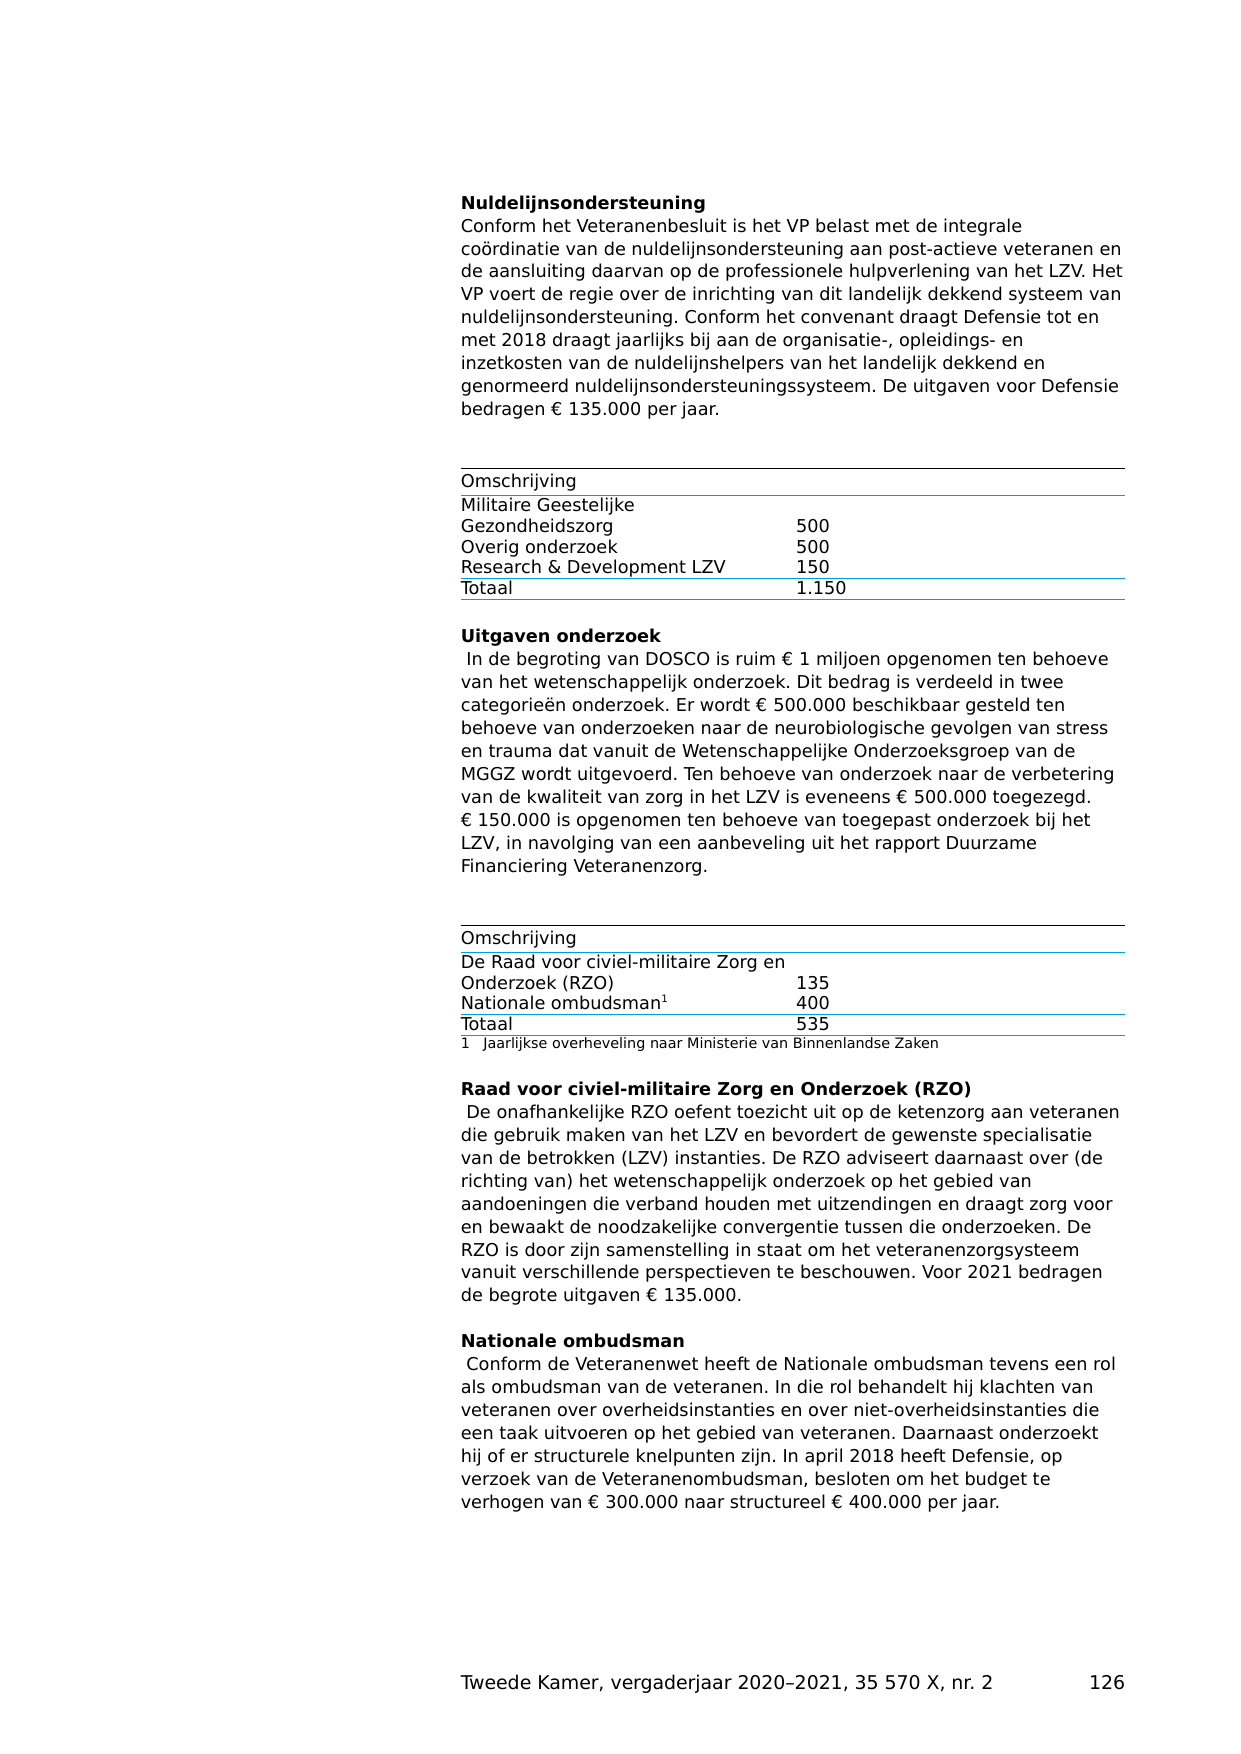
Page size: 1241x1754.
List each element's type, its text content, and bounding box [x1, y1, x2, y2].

table_cell 150 [793, 557, 1125, 578]
text Nationale ombudsman Conform de Veteranenwet heeft de Nationale ombudsman tevens een rol als ombudsman van de veteranen. In die rol behandelt hij klachten van veteranen over overheidsinstanties en over niet-overheidsinstanties die een taak uitvoeren op het gebied van veteranen. Daarnaast onderzoekt hij of er structurele knelpunten zijn. In april 2018 heeft Defensie, op verzoek van de Veteranenombudsman, besloten om het budget te verhogen van € 300.000 naar structureel € 400.000 per jaar. [461, 1329, 1125, 1513]
table_cell [793, 469, 1125, 495]
table_header Tabel 60 Begrote uitgaven onderzoek (bedragen x € 1000) [461, 443, 1125, 468]
table_cell Nationale ombudsman1 [461, 993, 793, 1014]
table_cell 500 [793, 496, 1125, 537]
table_cell 400 [793, 993, 1125, 1014]
table_cell [793, 926, 1125, 951]
list Jaarlijkse overheveling naar Ministerie van Binnenlandse Zaken [461, 1036, 1125, 1052]
table_cell Militaire Geestelijke Gezondheidszorg [461, 496, 793, 537]
text Uitgaven onderzoek In de begroting van DOSCO is ruim € 1 miljoen opgenomen ten behoeve van het wetenschappelijk onderzoek. Dit bedrag is verdeeld in twee categorieën onderzoek. Er wordt € 500.000 beschikbaar gesteld ten behoeve van onderzoeken naar de neurobiologische gevolgen van stress en trauma dat vanuit de Wetenschappelijke Onderzoeksgroep van de MGGZ wordt uitgevoerd. Ten behoeve van onderzoek naar de verbetering van de kwaliteit van zorg in het LZV is eveneens € 500.000 toegezegd. € 150.000 is opgenomen ten behoeve van toegepast onderzoek bij het LZV, in navolging van een aanbeveling uit het rapport Duurzame Financiering Veteranenzorg. [461, 624, 1125, 877]
table_cell Omschrijving [461, 926, 793, 951]
table_cell Totaal [461, 579, 793, 599]
table_cell Overig onderzoek [461, 537, 793, 557]
table_cell Research & Development LZV [461, 557, 793, 578]
table_cell 500 [793, 537, 1125, 557]
text Raad voor civiel-militaire Zorg en Onderzoek (RZO) De onafhankelijke RZO oefent toezicht uit op de ketenzorg aan veteranen die gebruik maken van het LZV en bevordert de gewenste specialisatie van de betrokken (LZV) instanties. De RZO adviseert daarnaast over (de richting van) het wetenschappelijk onderzoek op het gebied van aandoeningen die verband houden met uitzendingen en draagt zorg voor en bewaakt de noodzakelijke convergentie tussen die onderzoeken. De RZO is door zijn samenstelling in staat om het veteranenzorgsysteem vanuit verschillende perspectieven te beschouwen. Voor 2021 bedragen de begrote uitgaven € 135.000. [461, 1077, 1125, 1306]
table_cell Omschrijving [461, 469, 793, 495]
table_cell Totaal [461, 1015, 793, 1035]
table_header Tabel 61 Begrote uitgaven overig (bedragen x € 1000) [461, 900, 1125, 924]
table_cell De Raad voor civiel-militaire Zorg en Onderzoek (RZO) [461, 953, 793, 993]
table_cell 535 [793, 1015, 1125, 1035]
table_cell 135 [793, 953, 1125, 993]
text Nuldelijnsondersteuning Conform het Veteranenbesluit is het VP belast met de integrale coördinatie van de nuldelijnsondersteuning aan post-actieve veteranen en de aansluiting daarvan op de professionele hulpverlening van het LZV. Het VP voert de regie over de inrichting van dit landelijk dekkend systeem van nuldelijnsondersteuning. Conform het convenant draagt Defensie tot en met 2018 draagt jaarlijks bij aan de organisatie-, opleidings- en inzetkosten van de nuldelijnshelpers van het landelijk dekkend en genormeerd nuldelijnsondersteuningssysteem. De uitgaven voor Defensie bedragen € 135.000 per jaar. [461, 191, 1125, 420]
table_cell 1.150 [793, 579, 1125, 599]
